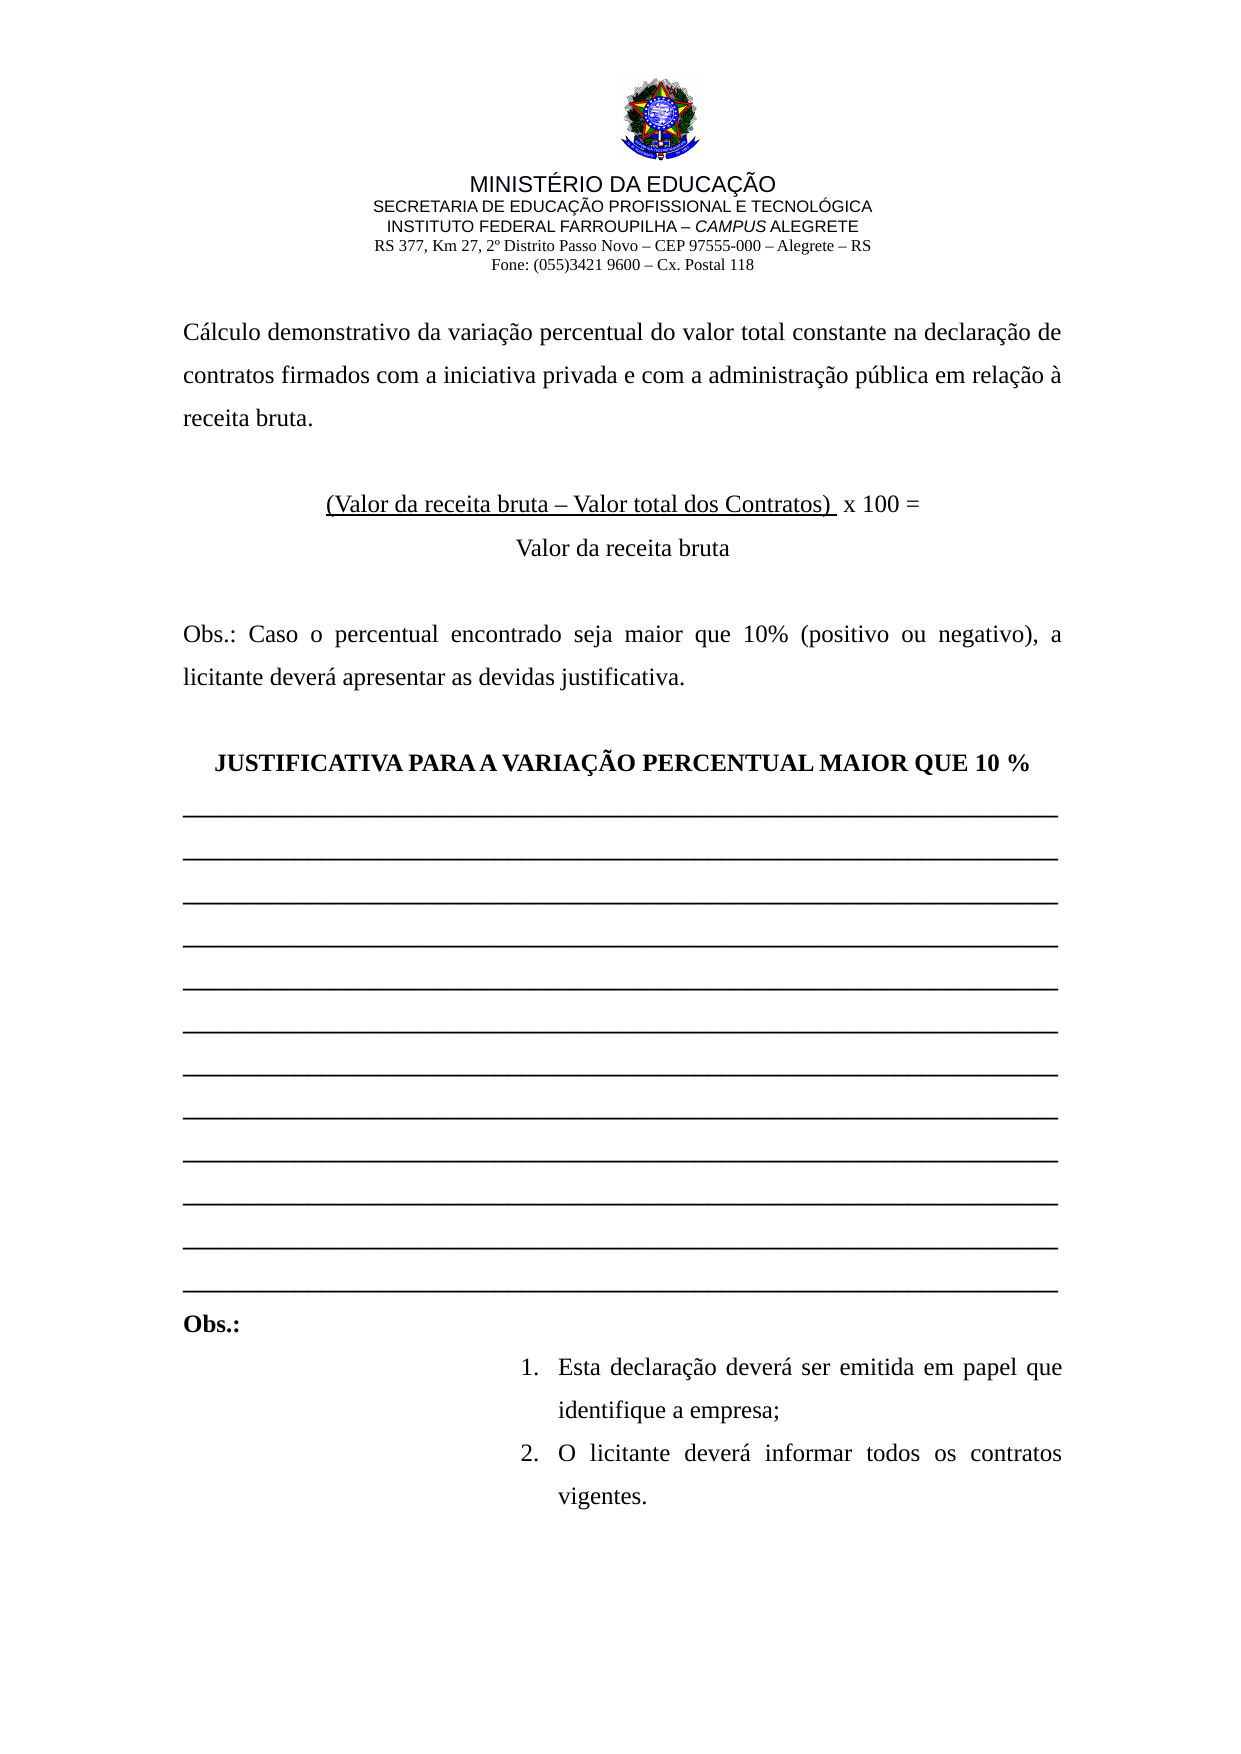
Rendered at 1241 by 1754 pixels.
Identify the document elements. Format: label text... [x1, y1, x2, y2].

text Obs.: Caso o percentual encontrado seja maior que 10% (positivo ou negativo), a licitante deverá apresentar as devidas justificativa. [183, 619, 1062, 691]
text ________________________________________________________________________________________________________________________________________________________________________________________________________________________________________________________________________________________________________________________________________________________________________________________________________________________________________________________________________________________________________________________________________________________________________________________________________________________________________________________________________________________________________________________________________________________________________________________________________________________________________________________________________ [183, 791, 1062, 1294]
list Esta declaração deverá ser emitida em papel que identifique a empresa; [520, 1352, 1062, 1424]
text (Valor da receita bruta – Valor total dos Contratos) x 100 = [183, 489, 1062, 518]
text JUSTIFICATIVA PARA A VARIAÇÃO PERCENTUAL MAIOR QUE 10 % [183, 748, 1062, 777]
picture [615, 73, 700, 161]
text Valor da receita bruta [183, 533, 1062, 561]
text Cálculo demonstrativo da variação percentual do valor total constante na declaração de contratos firmados com a iniciativa privada e com a administração pública em relação à receita bruta. [183, 317, 1062, 432]
list O licitante deverá informar todos os contratos vigentes. [520, 1438, 1062, 1510]
text Obs.: [183, 1309, 1062, 1338]
